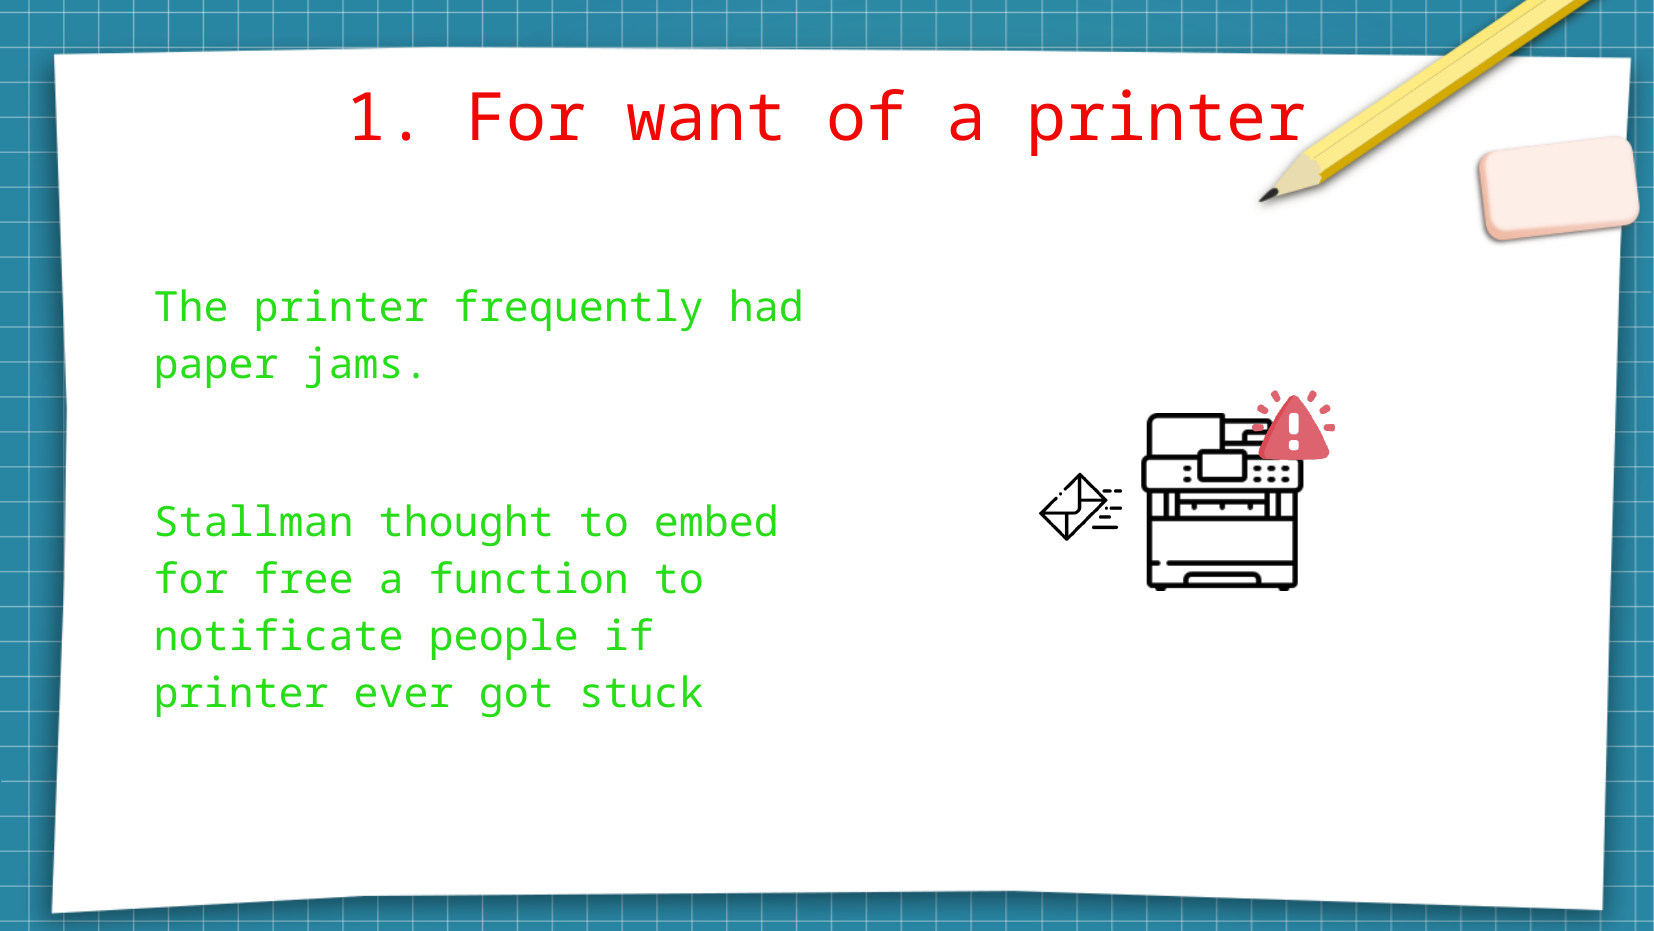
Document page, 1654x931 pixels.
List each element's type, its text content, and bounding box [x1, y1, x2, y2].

picture [0, 0, 1654, 931]
title 1. For want of a printer [82, 37, 1571, 193]
list The printer frequently had paper jams. Stallman thought to embed for free a function to notificate people if printer ever got stuck [82, 276, 827, 827]
